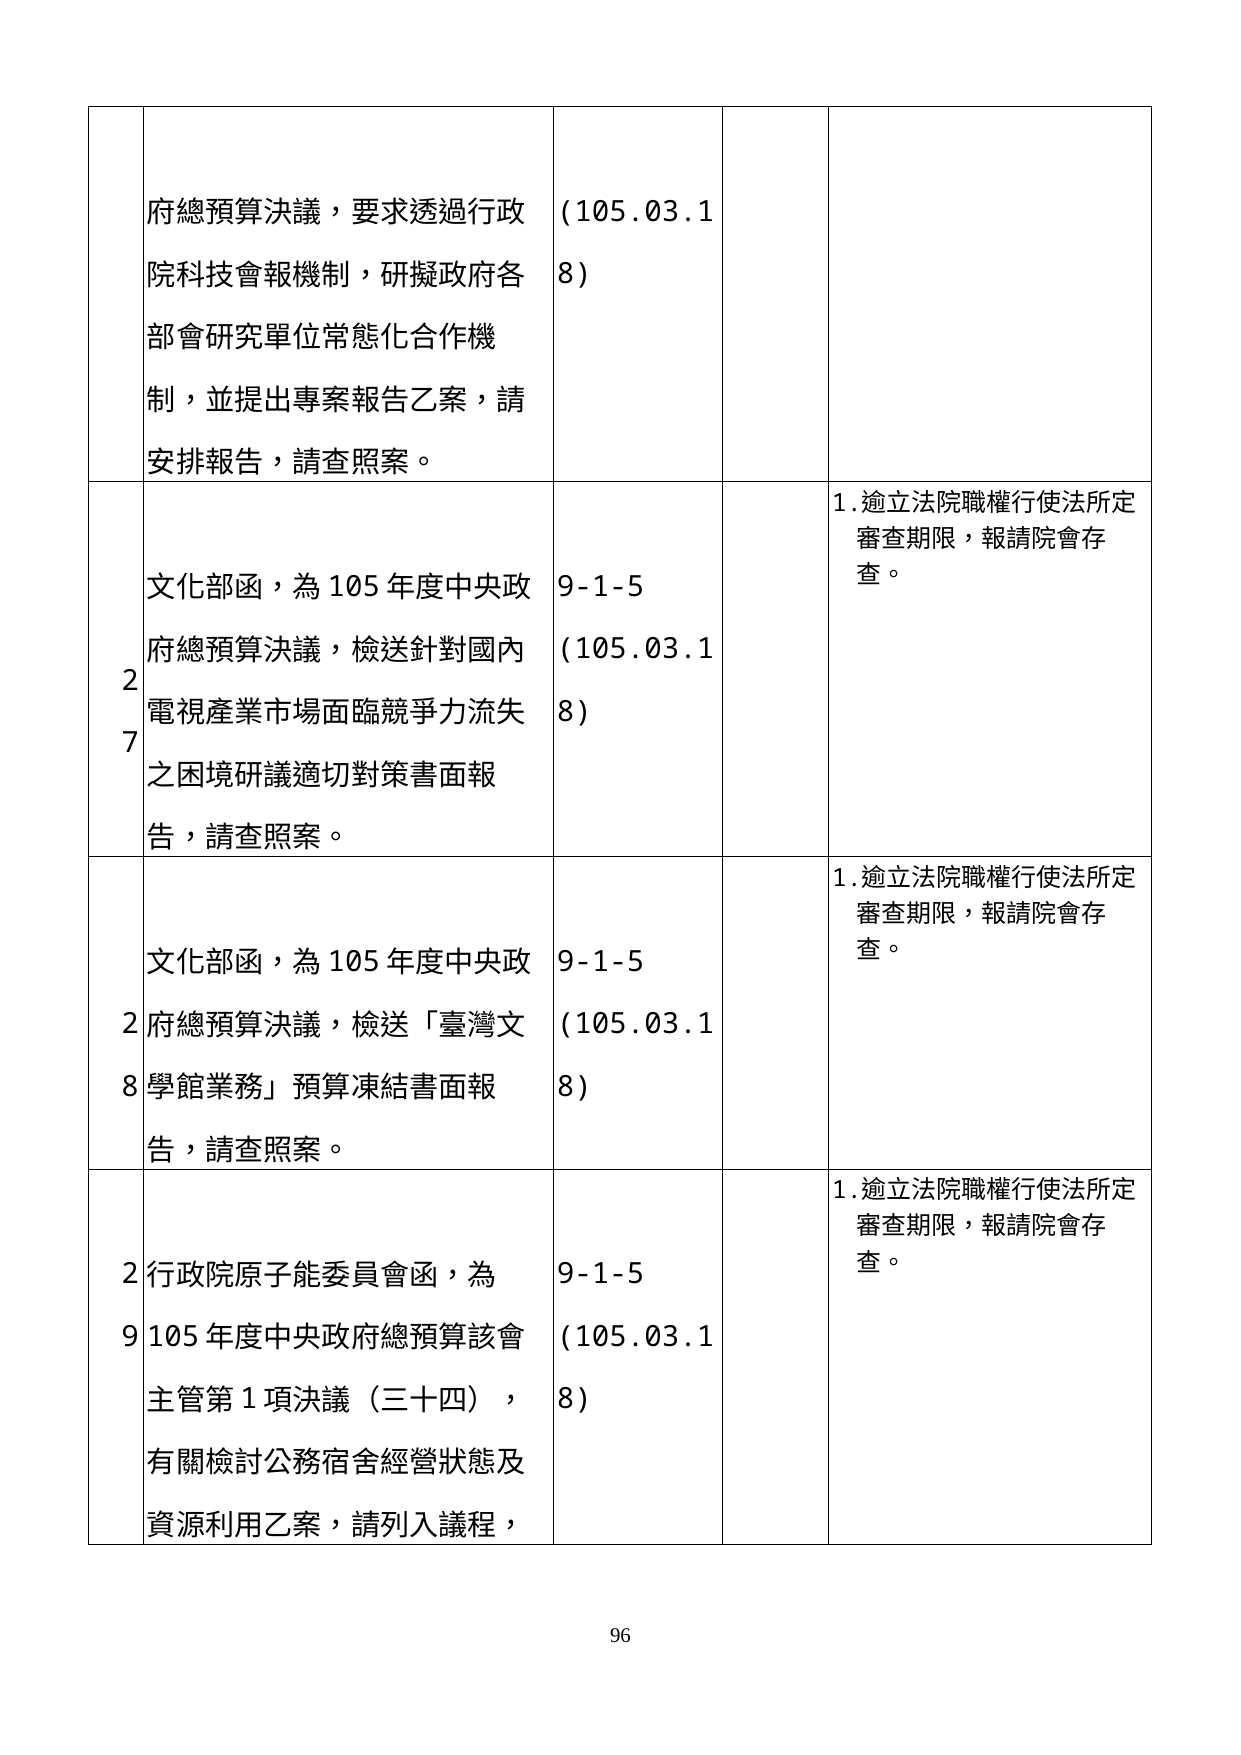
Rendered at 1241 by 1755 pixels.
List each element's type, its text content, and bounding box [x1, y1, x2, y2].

table_cell 1.逾立法院職權行使法所定審查期限，報請院會存查。 [829, 857, 1151, 1168]
table_cell 文化部函，為105年度中央政府總預算決議，檢送針對國內電視產業市場面臨競爭力流失之困境研議適切對策書面報告，請查照案。 [144, 482, 553, 856]
table_cell [829, 107, 1151, 481]
table_cell [723, 1170, 828, 1543]
table_cell [89, 857, 143, 1168]
table_cell [723, 107, 828, 481]
table_cell 9-1-5 (105.03.18) [554, 857, 722, 1168]
table_cell 9-1-5 (105.03.18) [554, 1170, 722, 1543]
table_cell 9-1-5 (105.03.18) [554, 482, 722, 856]
table_cell [723, 482, 828, 856]
table_cell 府總預算決議，要求透過行政院科技會報機制，研擬政府各部會研究單位常態化合作機制，並提出專案報告乙案，請安排報告，請查照案。 [144, 107, 553, 481]
table_cell 文化部函，為105年度中央政府總預算決議，檢送「臺灣文學館業務」預算凍結書面報告，請查照案。 [144, 857, 553, 1168]
table_cell (105.03.18) [554, 107, 722, 481]
table_cell 1.逾立法院職權行使法所定審查期限，報請院會存查。 [829, 482, 1151, 856]
table_cell [723, 857, 828, 1168]
table_cell 1.逾立法院職權行使法所定審查期限，報請院會存查。 [829, 1170, 1151, 1543]
table_cell [89, 482, 143, 856]
table_cell [89, 107, 143, 481]
table_cell [89, 1170, 143, 1543]
table_cell 行政院原子能委員會函，為105年度中央政府總預算該會主管第1項決議（三十四），有關檢討公務宿舍經營狀態及資源利用乙案，請列入議程， [144, 1170, 553, 1543]
